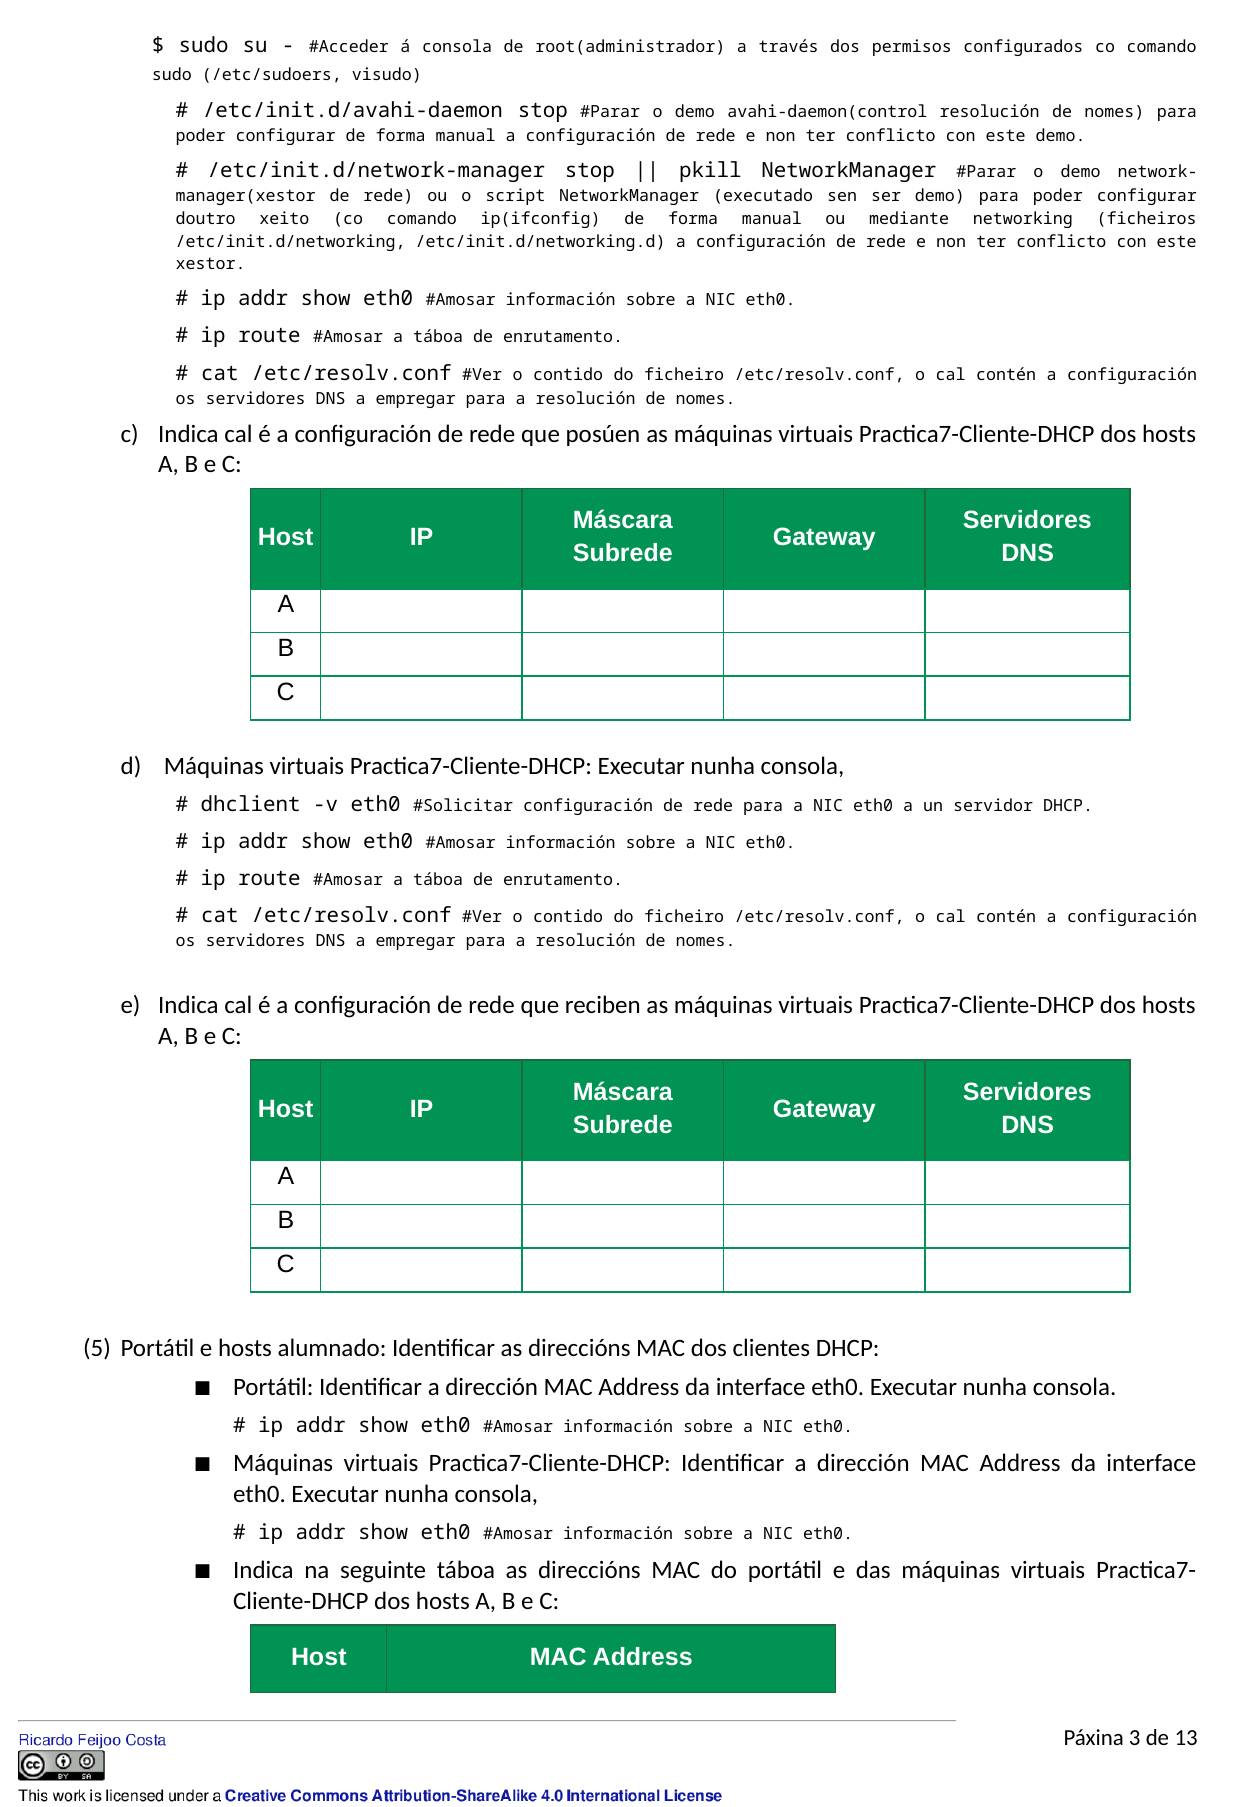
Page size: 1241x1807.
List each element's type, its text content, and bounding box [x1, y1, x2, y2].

table_header Servidores DNS [926, 489, 1129, 588]
table_cell [926, 590, 1129, 632]
list # ip route #Amosar a táboa de enrutamento. [140, 321, 1197, 349]
table_cell [523, 633, 723, 675]
list Indica na seguinte táboa as direccións MAC do portátil e das máquinas virtuais Practica7-Cliente-DHCP dos hosts A, B e C: [195, 1554, 1197, 1616]
table_cell [523, 677, 723, 719]
table_header Máscara Subrede [523, 489, 723, 588]
table_cell [321, 1205, 521, 1247]
table_cell [321, 633, 521, 675]
table_header Gateway [724, 1061, 924, 1160]
table_cell B [251, 1205, 320, 1247]
table_header Host [251, 489, 320, 588]
list # ip addr show eth0 #Amosar información sobre a NIC eth0. [140, 826, 1197, 855]
table_cell C [251, 1249, 320, 1291]
list Máquinas virtuais Practica7-Cliente-DHCP: Identificar a dirección MAC Address da interface eth0. Executar nunha consola, [195, 1448, 1197, 1509]
list # /etc/init.d/avahi-daemon stop #Parar o demo avahi-daemon(control resolución de nomes) para poder configurar de forma manual a configuración de rede e non ter conflicto con este demo. [140, 96, 1197, 147]
table_cell [321, 677, 521, 719]
table_header Gateway [724, 489, 924, 588]
table_header IP [321, 1061, 521, 1160]
table_cell [523, 1205, 723, 1247]
table_cell A [251, 1161, 320, 1203]
table_header Host [251, 1626, 386, 1692]
list # ip route #Amosar a táboa de enrutamento. [140, 863, 1197, 892]
table_cell [724, 1249, 924, 1291]
table_cell [724, 677, 924, 719]
list # ip addr show eth0 #Amosar información sobre a NIC eth0. [140, 283, 1197, 312]
list # dhclient -v eth0 #Solicitar configuración de rede para a NIC eth0 a un servidor DHCP. [140, 789, 1197, 817]
table_cell B [251, 633, 320, 675]
table_cell [321, 1161, 521, 1203]
list Portátil: Identificar a dirección MAC Address da interface eth0. Executar nunha consola. [195, 1371, 1197, 1402]
table_cell [724, 590, 924, 632]
list Indica cal é a configuración de rede que reciben as máquinas virtuais Practica7-Cliente-DHCP dos hosts A, B e C: [120, 989, 1197, 1051]
table_cell [926, 633, 1129, 675]
table_cell [321, 1249, 521, 1291]
table_header Servidores DNS [926, 1061, 1129, 1160]
table_cell [926, 1205, 1129, 1247]
list # cat /etc/resolv.conf #Ver o contido do ficheiro /etc/resolv.conf, o cal contén a configuración os servidores DNS a empregar para a resolución de nomes. [140, 358, 1197, 409]
table_cell [724, 1205, 924, 1247]
table_cell [321, 590, 521, 632]
list Máquinas virtuais Practica7-Cliente-DHCP: Executar nunha consola, [120, 750, 1197, 780]
table_header IP [321, 489, 521, 588]
list $ sudo su - #Acceder á consola de root(administrador) a través dos permisos configurados co comando sudo (/etc/sudoers, visudo) [116, 30, 1197, 87]
table_cell C [251, 677, 320, 719]
table_cell [926, 1161, 1129, 1203]
picture [8, 1715, 957, 1806]
table_header Host [251, 1061, 320, 1160]
list # ip addr show eth0 #Amosar información sobre a NIC eth0. [195, 1410, 1197, 1439]
table_cell [523, 590, 723, 632]
list Indica cal é a configuración de rede que posúen as máquinas virtuais Practica7-Cliente-DHCP dos hosts A, B e C: [120, 418, 1197, 479]
table_cell [926, 677, 1129, 719]
table_cell [724, 633, 924, 675]
table_cell A [251, 590, 320, 632]
list # cat /etc/resolv.conf #Ver o contido do ficheiro /etc/resolv.conf, o cal contén a configuración os servidores DNS a empregar para a resolución de nomes. [140, 901, 1197, 952]
table_cell [523, 1249, 723, 1291]
list # /etc/init.d/network-manager stop || pkill NetworkManager #Parar o demo network-manager(xestor de rede) ou o script NetworkManager (executado sen ser demo) para poder configurar doutro xeito (co comando ip(ifconfig) de forma manual ou mediante networking (ficheiros /etc/init.d/networking, /etc/init.d/networking.d) a configuración de rede e non ter conflicto con este xestor. [140, 155, 1197, 275]
table_header MAC Address [387, 1626, 835, 1692]
table_cell [523, 1161, 723, 1203]
list Portátil e hosts alumnado: Identificar as direccións MAC dos clientes DHCP: [83, 1332, 1197, 1362]
table_cell [724, 1161, 924, 1203]
list # ip addr show eth0 #Amosar información sobre a NIC eth0. [195, 1517, 1197, 1546]
table_header Máscara Subrede [523, 1061, 723, 1160]
table_cell [926, 1249, 1129, 1291]
